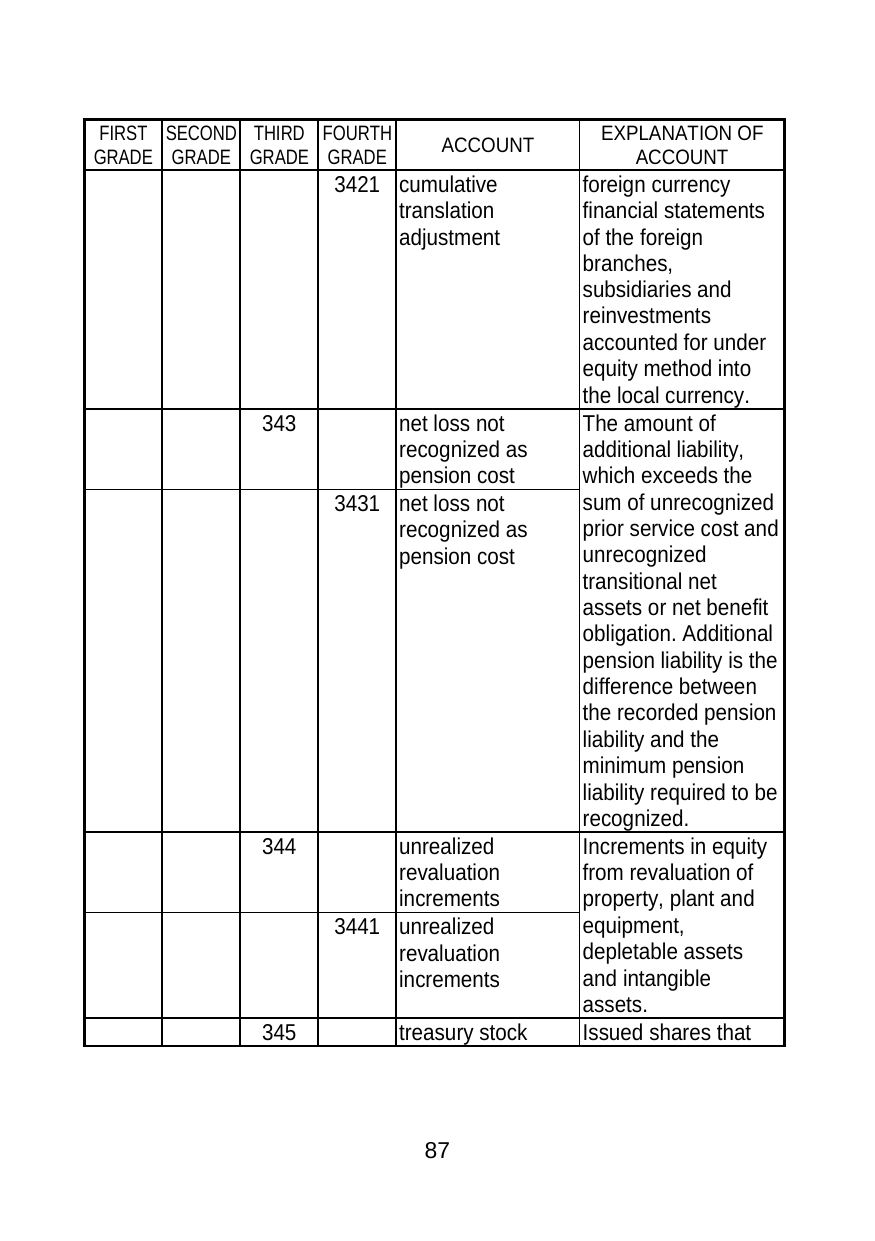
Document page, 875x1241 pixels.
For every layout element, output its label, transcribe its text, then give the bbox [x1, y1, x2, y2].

table_cell [86, 490, 161, 831]
table_cell [163, 913, 239, 1017]
table_cell [163, 490, 239, 831]
table_cell foreign currency financial statements of the foreign branches, subsidiaries and reinvestments accounted for under equity method into the local currency. [580, 171, 783, 408]
table_cell unrealized revaluation increments [397, 833, 579, 912]
table_cell [319, 1019, 395, 1045]
table_cell [86, 171, 161, 408]
table_cell The amount of additional liability, which exceeds the sum of unrecognized prior service cost and unrecognized transitional net assets or net benefit obligation. Additional pension liability is the difference between the recorded pension liability and the minimum pension liability required to be recognized. [580, 410, 783, 831]
table_header first grade [86, 121, 161, 169]
table_header seCOND grade [163, 121, 239, 169]
table_cell [241, 490, 317, 831]
table_header account [397, 121, 579, 169]
table_cell 3421 [319, 171, 395, 408]
table_cell cumulative translation adjustment [397, 171, 579, 408]
table_cell Increments in equity from revaluation of property, plant and equipment, depletable assets and intangible assets. [580, 833, 783, 1017]
table_cell [86, 410, 161, 488]
table_cell [86, 913, 161, 1017]
table_cell [163, 410, 239, 488]
table_cell [241, 913, 317, 1017]
table_cell unrealized revaluation increments [397, 913, 579, 1017]
table_cell 3431 [319, 490, 395, 831]
table_cell net loss not recognized as pension cost [397, 410, 579, 488]
table_cell [163, 171, 239, 408]
table_header EXPLANATION OF aCCOUNT [580, 121, 783, 169]
table_cell 343 [241, 410, 317, 488]
table_cell [163, 833, 239, 912]
table_cell [319, 410, 395, 488]
table_cell 344 [241, 833, 317, 912]
table_cell [241, 171, 317, 408]
table_cell net loss not recognized as pension cost [397, 490, 579, 831]
table_cell [319, 833, 395, 912]
table_cell [86, 1019, 161, 1045]
table_cell 3441 [319, 913, 395, 1017]
table_cell Issued shares that [580, 1019, 783, 1045]
table_cell 345 [241, 1019, 317, 1045]
table_cell [86, 833, 161, 912]
table_cell [163, 1019, 239, 1045]
table_header THIRD grade [241, 121, 317, 169]
table_header FOURTH grade [319, 121, 395, 169]
table_cell treasury stock [397, 1019, 579, 1045]
